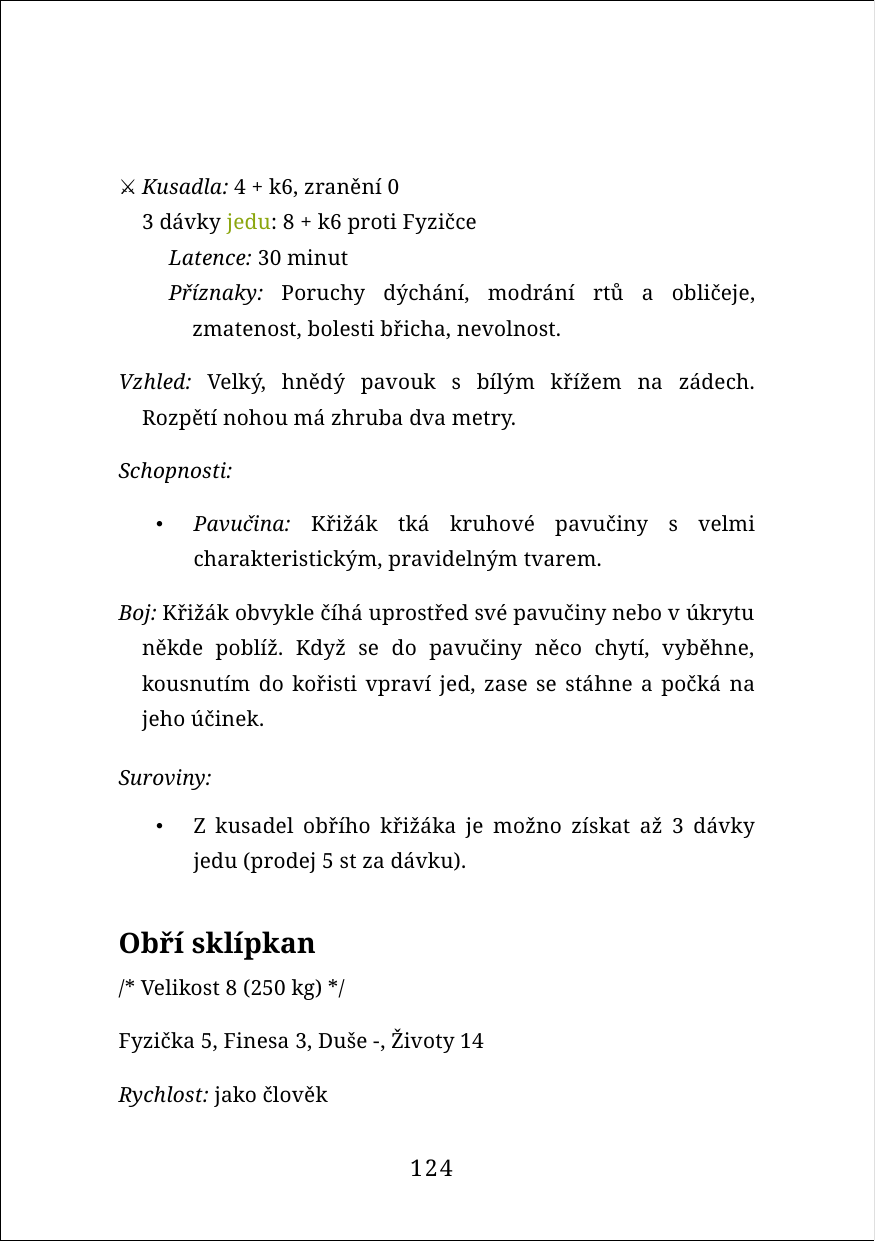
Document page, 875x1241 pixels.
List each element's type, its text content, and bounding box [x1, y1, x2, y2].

text Vzhled: Velký, hnědý pavouk s bílým křížem na zádech. Rozpětí nohou má zhruba dva metry. [118, 367, 756, 431]
text Příznaky: Poruchy dýchání, modrání rtů a obličeje, zmatenost, bolesti břicha, nevolnost. [168, 278, 756, 342]
text Fyzička 5, Finesa 3, Duše -, Životy 14 [118, 1027, 756, 1055]
text 3 dávky jedu: 8 + k6 proti Fyzičce [142, 207, 756, 236]
text Boj: Křižák obvykle číhá uprostřed své pavučiny nebo v úkrytu někde poblíž. Když se do pavučiny něco chytí, vyběhne, kousnutím do kořisti vpraví jed, zase se stáhne a počká na jeho účinek. [118, 598, 756, 733]
text Suroviny: [118, 763, 756, 792]
text Schopnosti: [118, 456, 756, 484]
text /* Velikost 8 (250 kg) */ [118, 973, 756, 1002]
list Pavučina: Křižák tká kruhové pavučiny s velmi charakteristickým, pravidelným tvarem. [156, 509, 756, 573]
text Rychlost: jako člověk [118, 1080, 756, 1108]
list Z kusadel obřího křižáka je možno získat až 3 dávky jedu (prodej 5 st za dávku). [156, 811, 756, 875]
text ⚔ Kusadla: 4 + k6, zranění 0 [118, 172, 756, 200]
text Latence: 30 minut [168, 243, 756, 271]
subtitle Obří sklípkan [118, 923, 756, 962]
